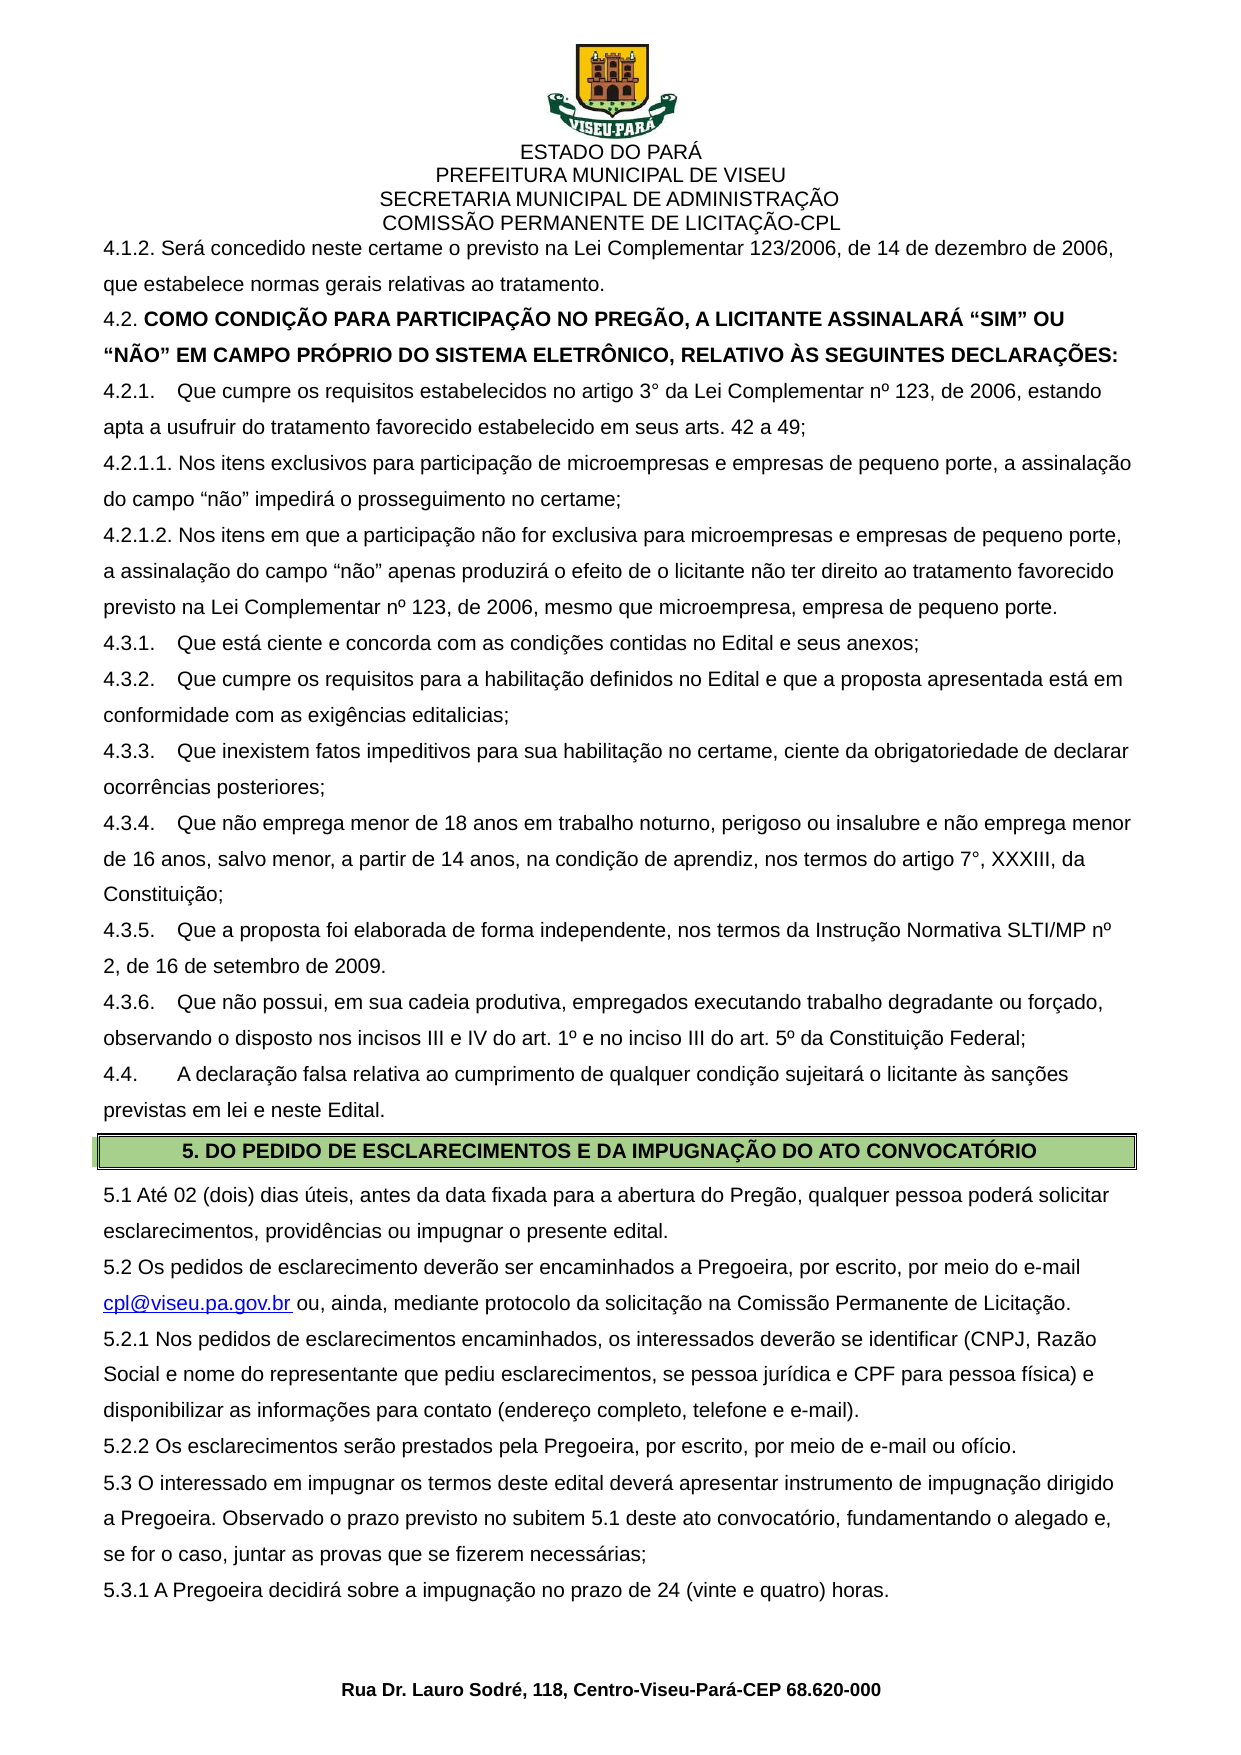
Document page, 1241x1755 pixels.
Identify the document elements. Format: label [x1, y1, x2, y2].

picture [547, 44, 678, 139]
